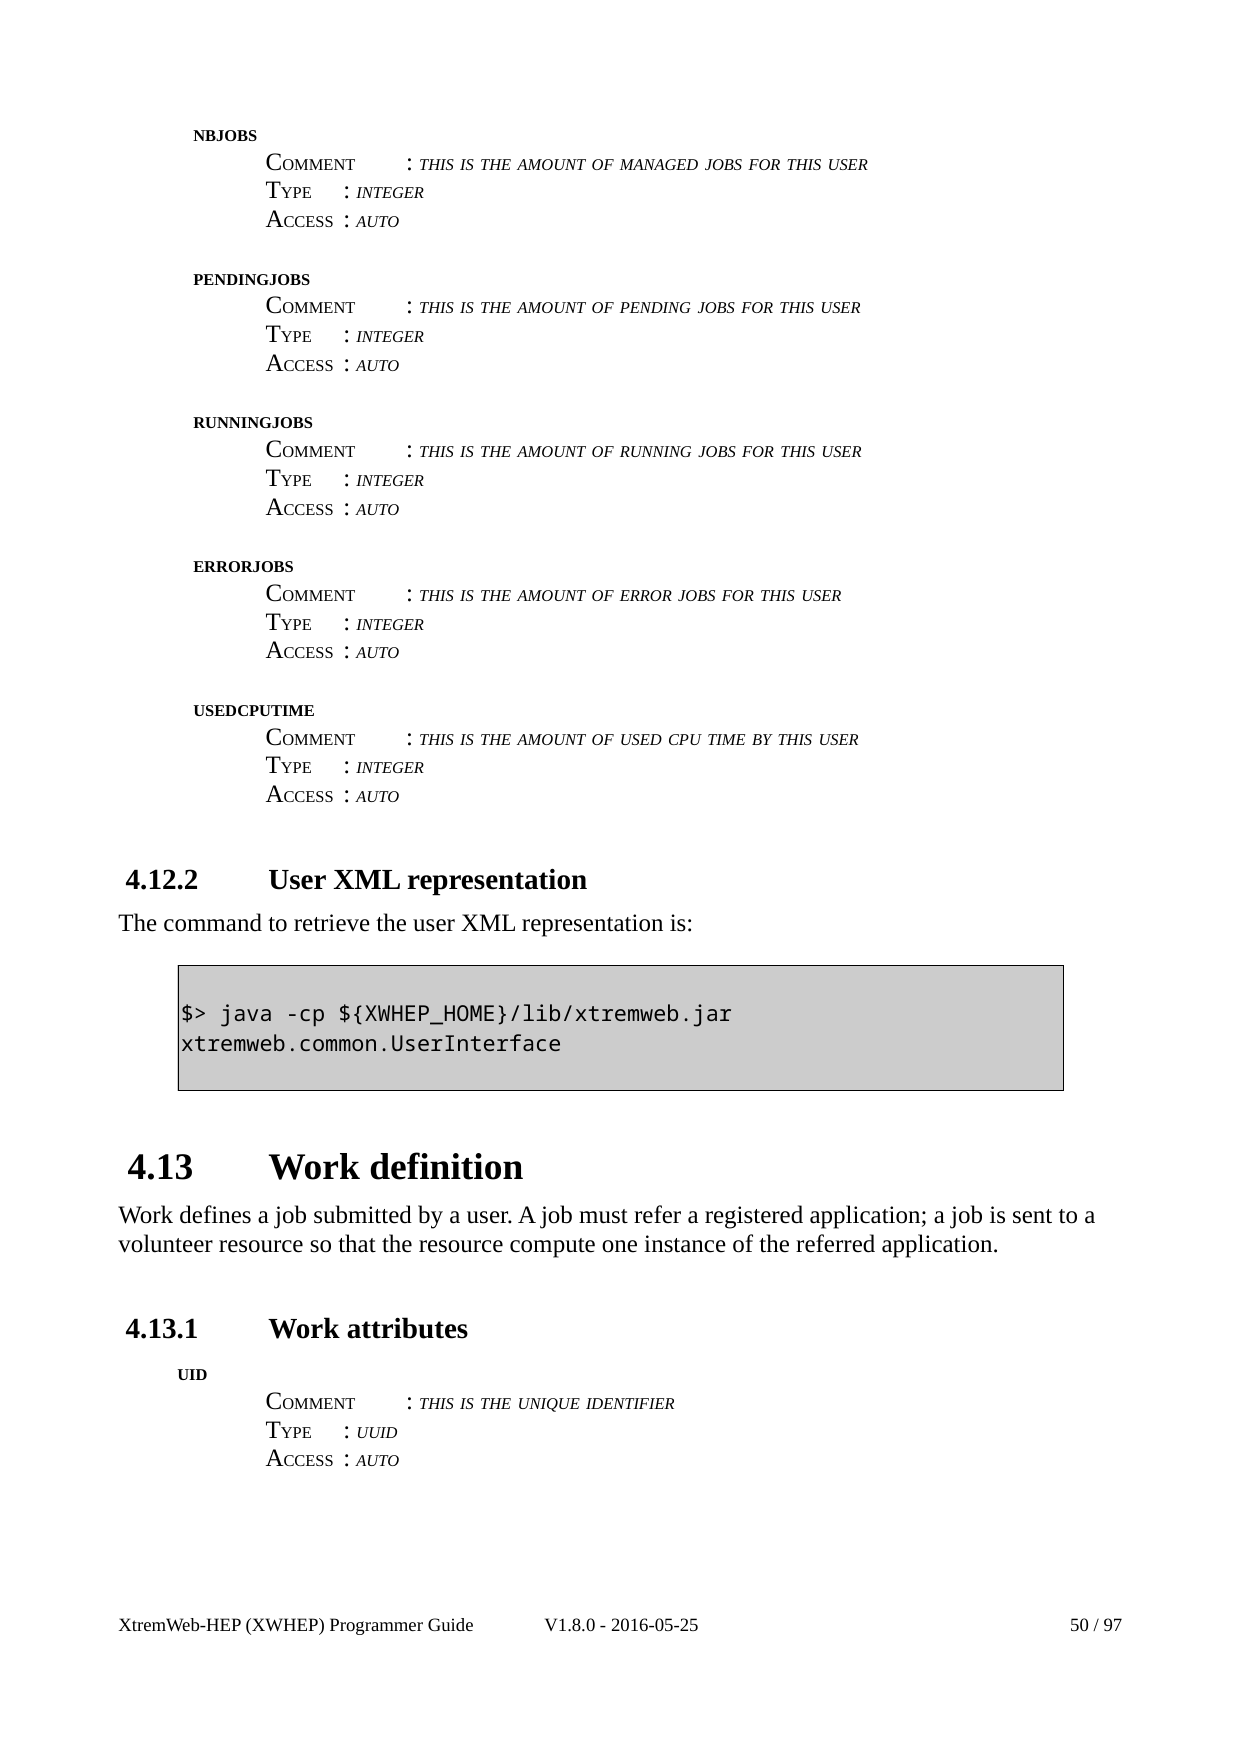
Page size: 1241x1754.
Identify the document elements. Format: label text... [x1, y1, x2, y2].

text errorjobs [118, 549, 1122, 578]
text Work defines a job submitted by a user. A job must refer a registered application; a job is sent to a volunteer resource so that the resource compute one instance of the referred application. [118, 1200, 1122, 1257]
text nbjobs [118, 118, 1122, 147]
subtitle Work attributes [118, 1311, 1122, 1345]
text pendingjobs [118, 262, 1122, 291]
text Access : auto [265, 492, 1122, 521]
text Comment : this is the amount of error jobs for this user [265, 578, 1122, 607]
text The command to retrieve the user XML representation is: [118, 908, 1122, 937]
text Access : auto [265, 779, 1122, 808]
text Comment : this is the amount of pending jobs for this user [265, 291, 1122, 319]
subtitle User XML representation [118, 862, 1122, 895]
text Access : auto [265, 636, 1122, 664]
text Comment : this is the amount of managed jobs for this user [265, 147, 1122, 176]
subtitle Work definition [118, 1144, 1122, 1187]
text Comment : this is the unique identifier [265, 1386, 1122, 1415]
text $> java -cp ${XWHEP_HOME}/lib/xtremweb.jar xtremweb.common.UserInterface [179, 995, 1063, 1055]
text usedcputime [118, 693, 1122, 722]
text Access : auto [265, 1443, 1122, 1472]
text Type : uuid [265, 1415, 1122, 1443]
text Type : integer [265, 751, 1122, 779]
text Access : auto [265, 348, 1122, 377]
text runningjobs [118, 406, 1122, 434]
text Type : integer [265, 463, 1122, 492]
text Type : integer [265, 607, 1122, 636]
text Access : auto [265, 204, 1122, 233]
text Type : integer [265, 176, 1122, 204]
text Comment : this is the amount of running jobs for this user [265, 434, 1122, 463]
text uid [118, 1357, 1122, 1386]
text Comment : this is the amount of used cpu time by this user [265, 722, 1122, 751]
text Type : integer [265, 319, 1122, 348]
